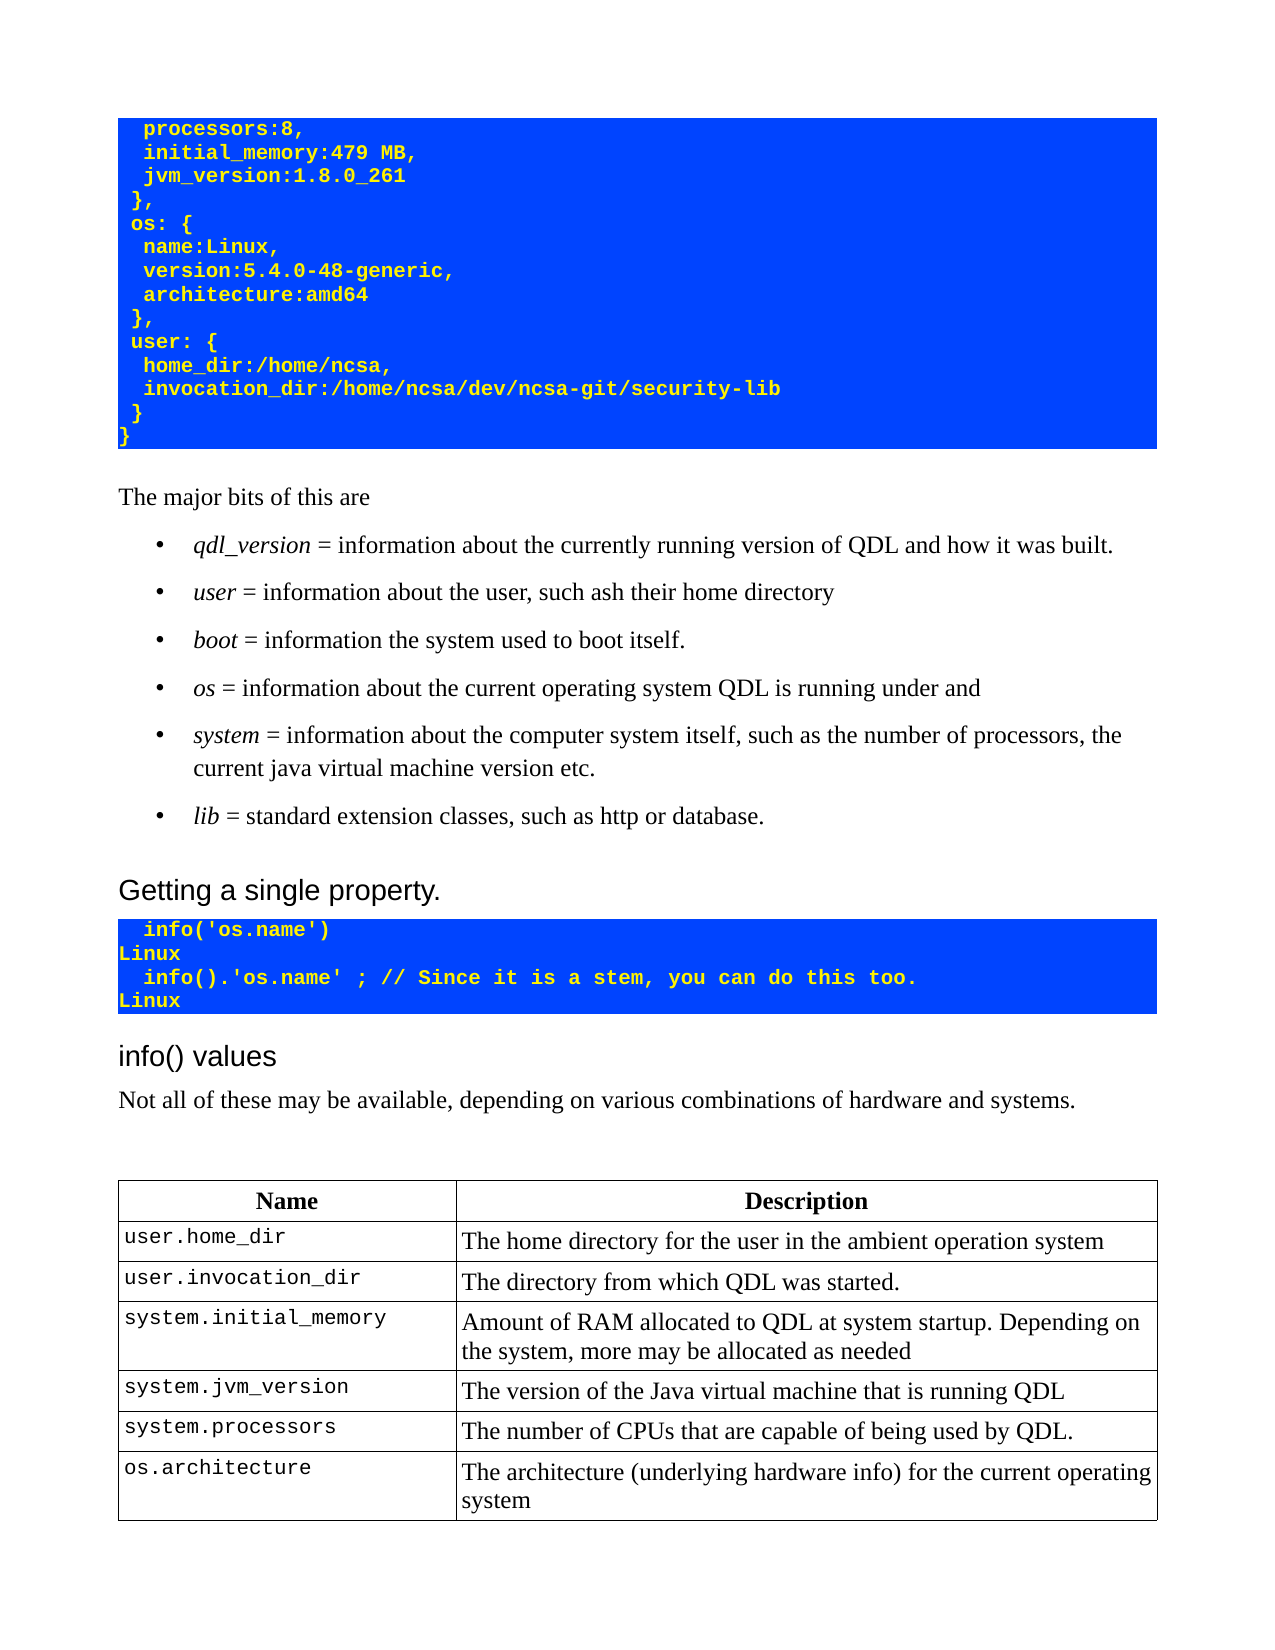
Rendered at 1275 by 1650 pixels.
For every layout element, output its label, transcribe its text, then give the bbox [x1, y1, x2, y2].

table_cell os.architecture [119, 1452, 456, 1520]
text os: { [118, 213, 1157, 236]
table_cell The directory from which QDL was started. [457, 1262, 1157, 1301]
text } [118, 402, 1157, 426]
text processors:8, [118, 118, 1157, 142]
text home_dir:/home/ncsa, [118, 354, 1157, 378]
table_cell The number of CPUs that are capable of being used by QDL. [457, 1412, 1157, 1451]
text Linux [118, 990, 1157, 1014]
table_cell system.jvm_version [119, 1371, 456, 1411]
text info().'os.name' ; // Since it is a stem, you can do this too. [118, 967, 1157, 990]
text The major bits of this are [118, 449, 1157, 511]
text }, [118, 307, 1157, 331]
text initial_memory:479 MB, [118, 142, 1157, 165]
text invocation_dir:/home/ncsa/dev/ncsa-git/security-lib [118, 378, 1157, 402]
table_cell The architecture (underlying hardware info) for the current operating system [457, 1452, 1157, 1520]
list lib = standard extension classes, such as http or database. [156, 801, 1157, 829]
text version:5.4.0-48-generic, [118, 260, 1157, 284]
list user = information about the user, such ash their home directory [156, 577, 1157, 606]
text info('os.name') [118, 919, 1157, 943]
list os = information about the current operating system QDL is running under and [156, 673, 1157, 701]
table_header Name [119, 1181, 456, 1221]
list qdl_version = information about the currently running version of QDL and how it was built. [156, 530, 1157, 558]
table_cell system.processors [119, 1412, 456, 1451]
text Not all of these may be available, depending on various combinations of hardware and systems. [118, 1085, 1157, 1114]
list boot = information the system used to boot itself. [156, 625, 1157, 654]
text } [118, 426, 1157, 449]
subtitle Getting a single property. [118, 873, 1157, 907]
table_cell system.initial_memory [119, 1302, 456, 1370]
table_cell The home directory for the user in the ambient operation system [457, 1222, 1157, 1261]
text architecture:amd64 [118, 284, 1157, 307]
subtitle info() values [118, 1039, 1157, 1073]
list system = information about the computer system itself, such as the number of processors, the current java virtual machine version etc. [156, 720, 1157, 782]
table_cell user.invocation_dir [119, 1262, 456, 1301]
table_cell The version of the Java virtual machine that is running QDL [457, 1371, 1157, 1411]
text name:Linux, [118, 236, 1157, 260]
text Linux [118, 943, 1157, 967]
text jvm_version:1.8.0_261 [118, 165, 1157, 189]
table_header Description [457, 1181, 1157, 1221]
table_cell user.home_dir [119, 1222, 456, 1261]
text user: { [118, 331, 1157, 354]
text }, [118, 189, 1157, 213]
table_cell Amount of RAM allocated to QDL at system startup. Depending on the system, more may be allocated as needed [457, 1302, 1157, 1370]
